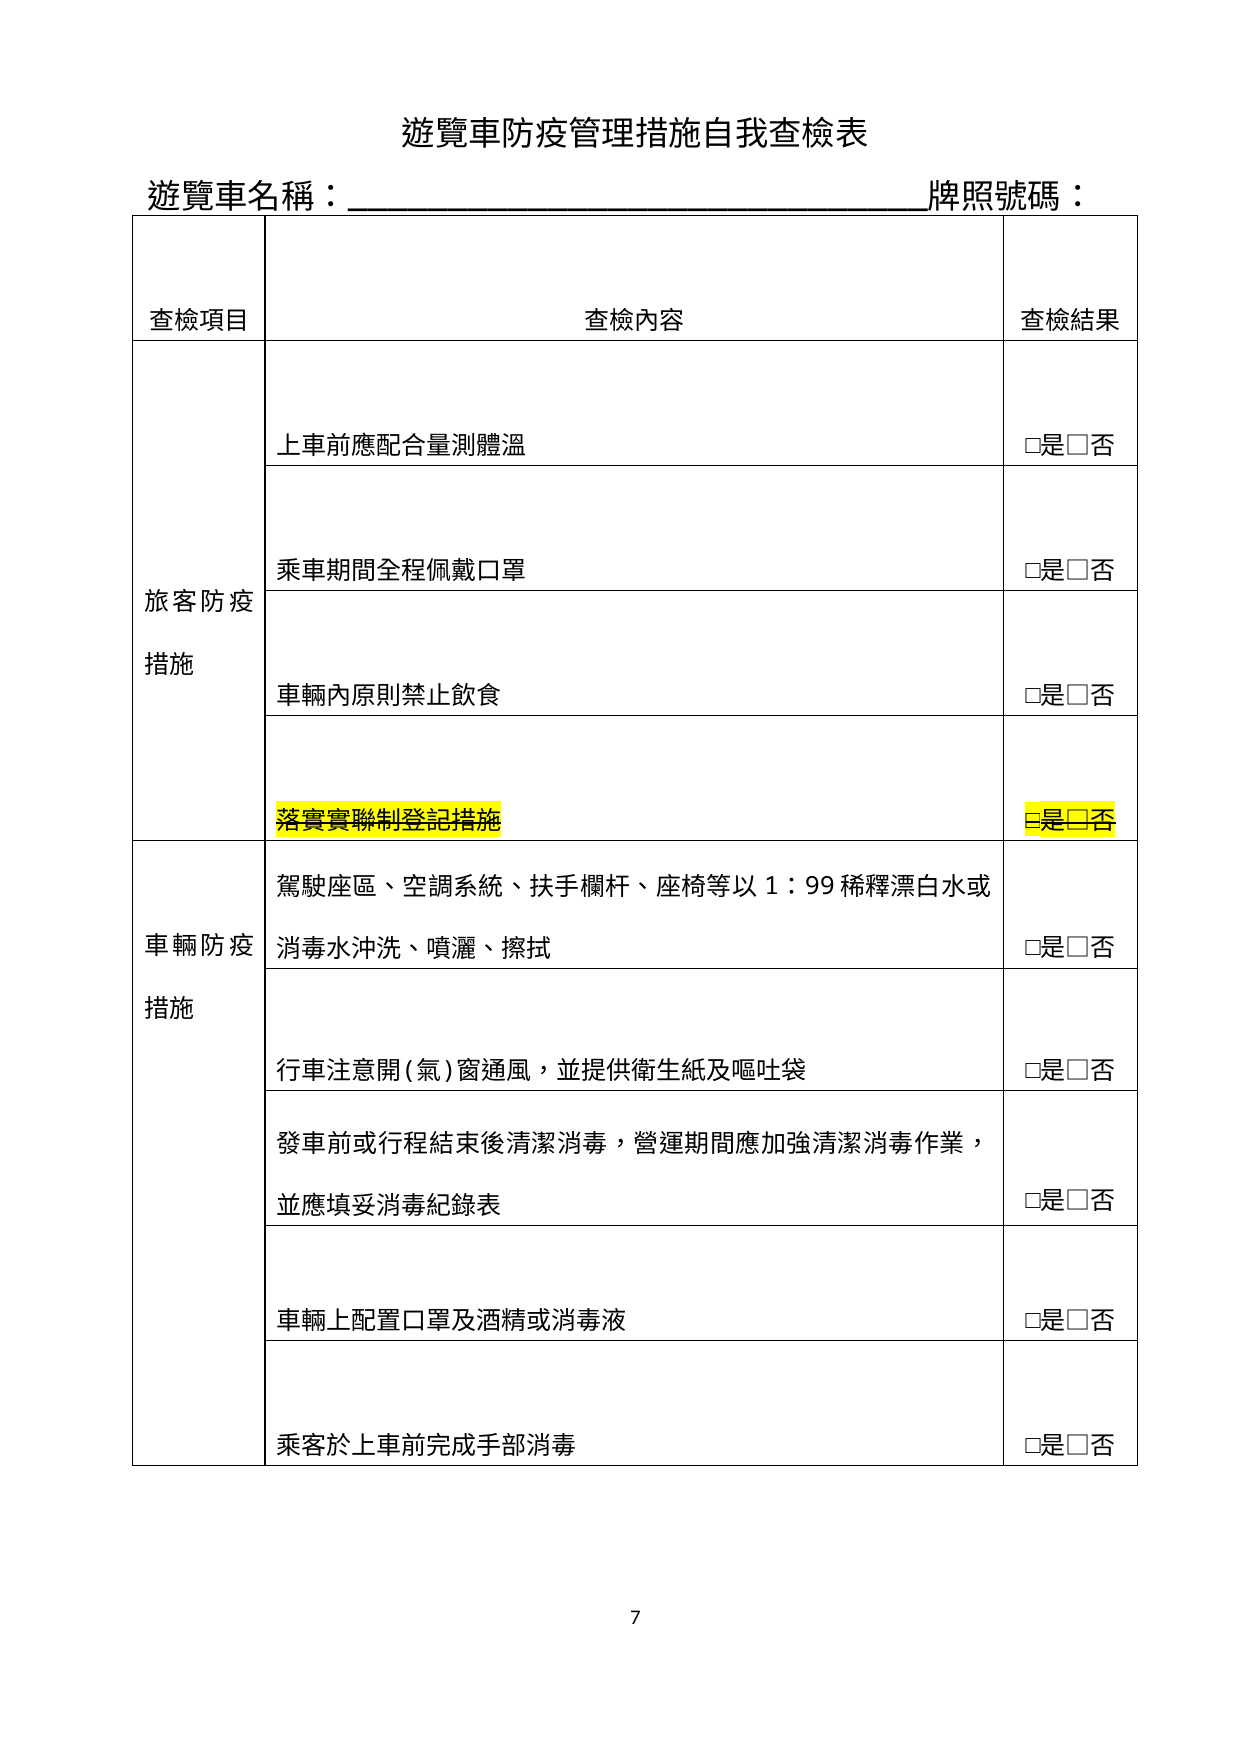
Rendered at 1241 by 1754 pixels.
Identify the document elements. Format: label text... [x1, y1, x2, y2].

table_cell 乘車期間全程佩戴口罩 [266, 466, 1003, 589]
table_cell 行車注意開(氣)窗通風，並提供衛生紙及嘔吐袋 [266, 969, 1003, 1089]
table_cell 車輛防疫措施 [133, 841, 264, 1464]
table_cell 駕駛座區、空調系統、扶手欄杆、座椅等以1：99稀釋漂白水或消毒水沖洗、噴灑、擦拭 [266, 841, 1003, 968]
table_cell 落實實聯制登記措施 [266, 716, 1003, 839]
table_cell □是□否 [1004, 1341, 1137, 1464]
text 遊覽車名稱：_____________________________牌照號碼： [148, 152, 1122, 214]
table_cell □是□否 [1004, 969, 1137, 1089]
table_cell □是□否 [1004, 1091, 1137, 1225]
table_cell □是□否 [1004, 591, 1137, 714]
table_cell 車輛內原則禁止飲食 [266, 591, 1003, 714]
table_cell □是□否 [1004, 341, 1137, 464]
table_cell □是□否 [1004, 716, 1137, 839]
table_cell 車輛上配置口罩及酒精或消毒液 [266, 1226, 1003, 1339]
table_cell □是□否 [1004, 841, 1137, 968]
table_cell 發車前或行程結束後清潔消毒，營運期間應加強清潔消毒作業，並應填妥消毒紀錄表 [266, 1091, 1003, 1225]
text 遊覽車防疫管理措施自我查檢表 [148, 89, 1122, 152]
table_header 查檢項目 [133, 216, 264, 339]
table_cell □是□否 [1004, 1226, 1137, 1339]
table_cell 旅客防疫措施 [133, 341, 264, 839]
table_header 查檢結果 [1004, 216, 1137, 339]
table_cell 乘客於上車前完成手部消毒 [266, 1341, 1003, 1464]
table_header 查檢內容 [266, 216, 1003, 339]
table_cell 上車前應配合量測體溫 [266, 341, 1003, 464]
table_cell □是□否 [1004, 466, 1137, 589]
